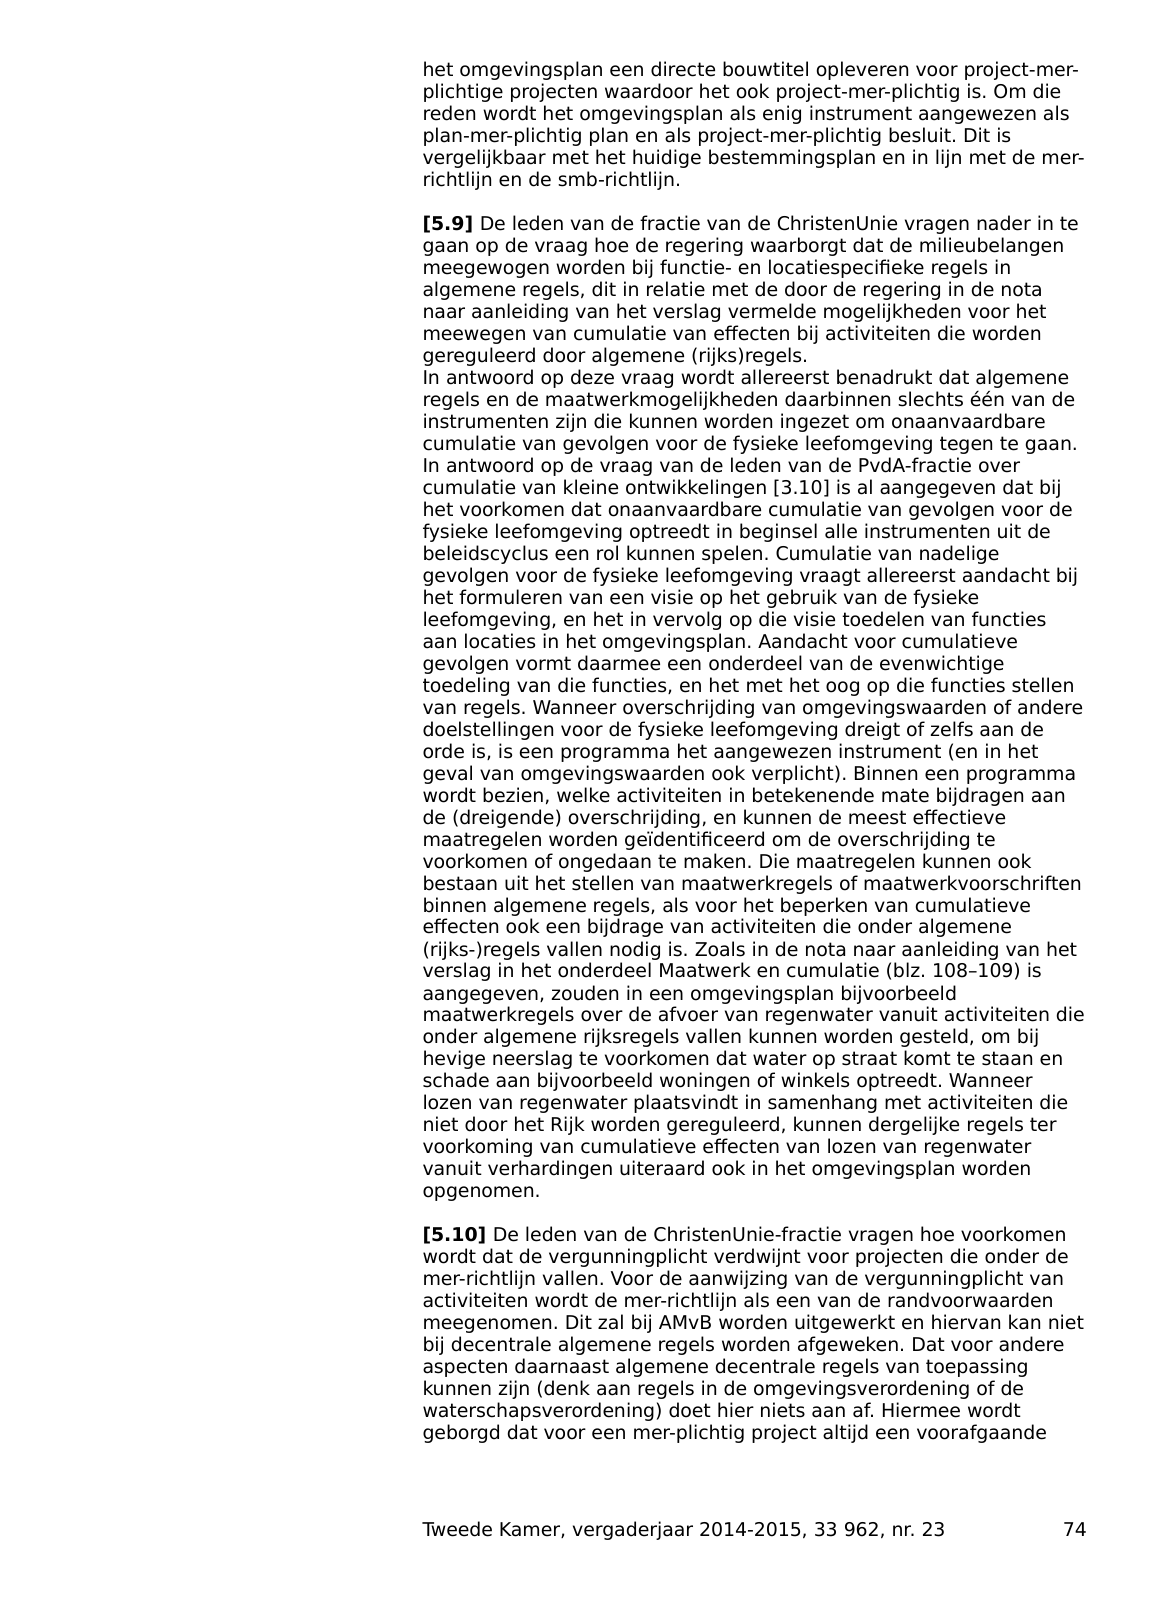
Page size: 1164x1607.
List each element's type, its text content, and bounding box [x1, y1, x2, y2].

text [5.10] De leden van de ChristenUnie-fractie vragen hoe voorkomen wordt dat de vergunningplicht verdwijnt voor projecten die onder de mer-richtlijn vallen. Voor de aanwijzing van de vergunningplicht van activiteiten wordt de mer-richtlijn als een van de randvoorwaarden meegenomen. Dit zal bij AMvB worden uitgewerkt en hiervan kan niet bij decentrale algemene regels worden afgeweken. Dat voor andere aspecten daarnaast algemene decentrale regels van toepassing kunnen zijn (denk aan regels in de omgevingsverordening of de waterschapsverordening) doet hier niets aan af. Hiermee wordt geborgd dat voor een mer-plichtig project altijd een voorafgaande [422, 1224, 1087, 1444]
text [5.9] De leden van de fractie van de ChristenUnie vragen nader in te gaan op de vraag hoe de regering waarborgt dat de milieubelangen meegewogen worden bij functie- en locatiespecifieke regels in algemene regels, dit in relatie met de door de regering in de nota naar aanleiding van het verslag vermelde mogelijkheden voor het meewegen van cumulatie van effecten bij activiteiten die worden gereguleerd door algemene (rijks)regels. [422, 213, 1087, 367]
text In antwoord op deze vraag wordt allereerst benadrukt dat algemene regels en de maatwerkmogelijkheden daarbinnen slechts één van de instrumenten zijn die kunnen worden ingezet om onaanvaardbare cumulatie van gevolgen voor de fysieke leefomgeving tegen te gaan. In antwoord op de vraag van de leden van de PvdA-fractie over cumulatie van kleine ontwikkelingen [3.10] is al aangegeven dat bij het voorkomen dat onaanvaardbare cumulatie van gevolgen voor de fysieke leefomgeving optreedt in beginsel alle instrumenten uit de beleidscyclus een rol kunnen spelen. Cumulatie van nadelige gevolgen voor de fysieke leefomgeving vraagt allereerst aandacht bij het formuleren van een visie op het gebruik van de fysieke leefomgeving, en het in vervolg op die visie toedelen van functies aan locaties in het omgevingsplan. Aandacht voor cumulatieve gevolgen vormt daarmee een onderdeel van de evenwichtige toedeling van die functies, en het met het oog op die functies stellen van regels. Wanneer overschrijding van omgevingswaarden of andere doelstellingen voor de fysieke leefomgeving dreigt of zelfs aan de orde is, is een programma het aangewezen instrument (en in het geval van omgevingswaarden ook verplicht). Binnen een programma wordt bezien, welke activiteiten in betekenende mate bijdragen aan de (dreigende) overschrijding, en kunnen de meest effectieve maatregelen worden geïdentificeerd om de overschrijding te voorkomen of ongedaan te maken. Die maatregelen kunnen ook bestaan uit het stellen van maatwerkregels of maatwerkvoorschriften binnen algemene regels, als voor het beperken van cumulatieve effecten ook een bijdrage van activiteiten die onder algemene (rijks-)regels vallen nodig is. Zoals in de nota naar aanleiding van het verslag in het onderdeel Maatwerk en cumulatie (blz. 108–109) is aangegeven, zouden in een omgevingsplan bijvoorbeeld maatwerkregels over de afvoer van regenwater vanuit activiteiten die onder algemene rijksregels vallen kunnen worden gesteld, om bij hevige neerslag te voorkomen dat water op straat komt te staan en schade aan bijvoorbeeld woningen of winkels optreedt. Wanneer lozen van regenwater plaatsvindt in samenhang met activiteiten die niet door het Rijk worden gereguleerd, kunnen dergelijke regels ter voorkoming van cumulatieve effecten van lozen van regenwater vanuit verhardingen uiteraard ook in het omgevingsplan worden opgenomen. [422, 367, 1087, 1202]
text het omgevingsplan een directe bouwtitel opleveren voor project-mer-plichtige projecten waardoor het ook project-mer-plichtig is. Om die reden wordt het omgevingsplan als enig instrument aangewezen als plan-mer-plichtig plan en als project-mer-plichtig besluit. Dit is vergelijkbaar met het huidige bestemmingsplan en in lijn met de mer-richtlijn en de smb-richtlijn. [422, 59, 1087, 191]
